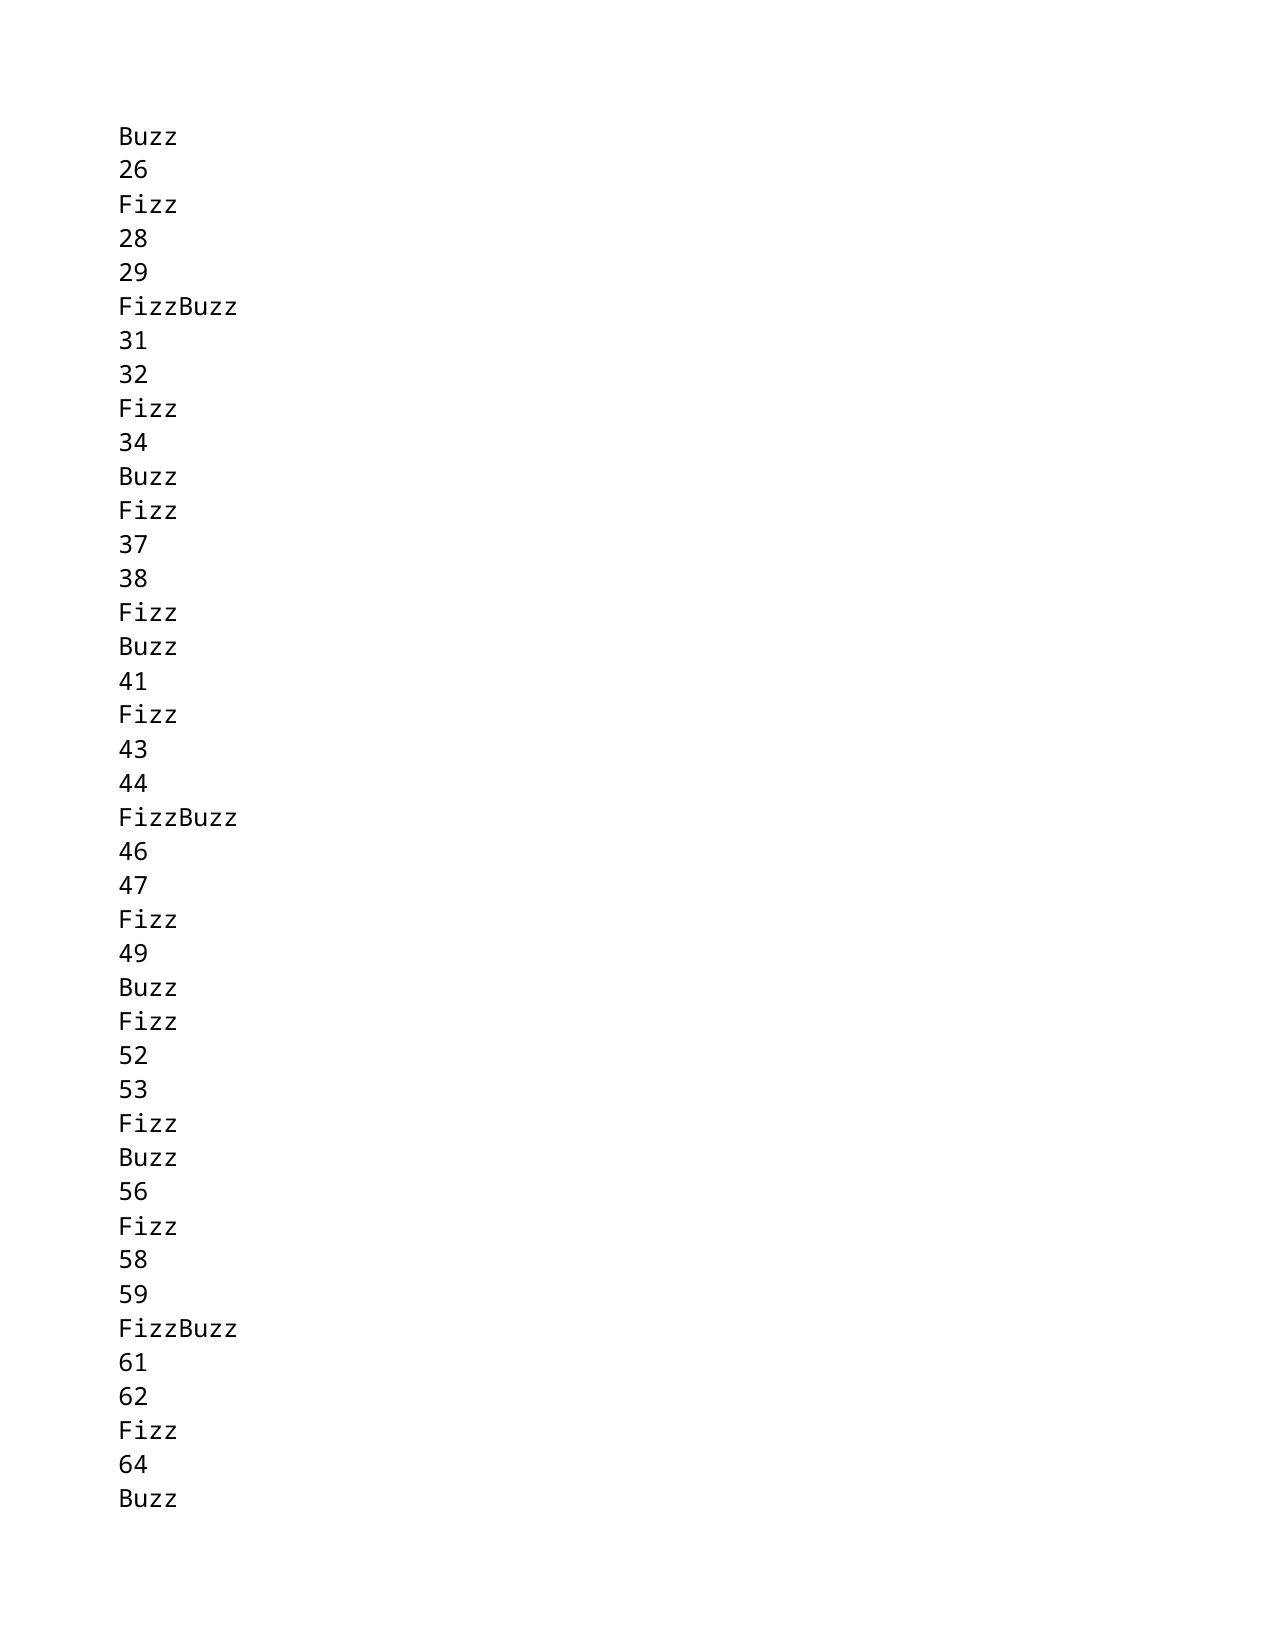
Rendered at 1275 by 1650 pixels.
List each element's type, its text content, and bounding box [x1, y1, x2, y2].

text 58 [118, 1242, 1157, 1276]
text 43 [118, 731, 1157, 765]
text 62 [118, 1378, 1157, 1412]
text Fizz [118, 697, 1157, 731]
text 59 [118, 1276, 1157, 1310]
text 49 [118, 936, 1157, 970]
text 32 [118, 357, 1157, 391]
text FizzBuzz [118, 288, 1157, 322]
text 38 [118, 561, 1157, 595]
text FizzBuzz [118, 799, 1157, 833]
text 53 [118, 1072, 1157, 1106]
text 29 [118, 254, 1157, 288]
text Fizz [118, 186, 1157, 220]
text 47 [118, 867, 1157, 902]
text Fizz [118, 1004, 1157, 1038]
text Fizz [118, 391, 1157, 425]
text 46 [118, 833, 1157, 867]
text Buzz [118, 970, 1157, 1004]
text FizzBuzz [118, 1310, 1157, 1344]
text 41 [118, 663, 1157, 697]
text Buzz [118, 629, 1157, 663]
text Fizz [118, 1106, 1157, 1140]
text 28 [118, 220, 1157, 254]
text 34 [118, 425, 1157, 459]
text 26 [118, 152, 1157, 186]
text Fizz [118, 1412, 1157, 1447]
text 52 [118, 1038, 1157, 1072]
text Buzz [118, 118, 1157, 152]
text Buzz [118, 459, 1157, 493]
text Fizz [118, 595, 1157, 629]
text 64 [118, 1447, 1157, 1481]
text Fizz [118, 493, 1157, 527]
text Buzz [118, 1481, 1157, 1515]
text 44 [118, 765, 1157, 799]
text Fizz [118, 1208, 1157, 1242]
text Buzz [118, 1140, 1157, 1174]
text 56 [118, 1174, 1157, 1208]
text 37 [118, 527, 1157, 561]
text 31 [118, 322, 1157, 357]
text Fizz [118, 902, 1157, 936]
text 61 [118, 1344, 1157, 1378]
